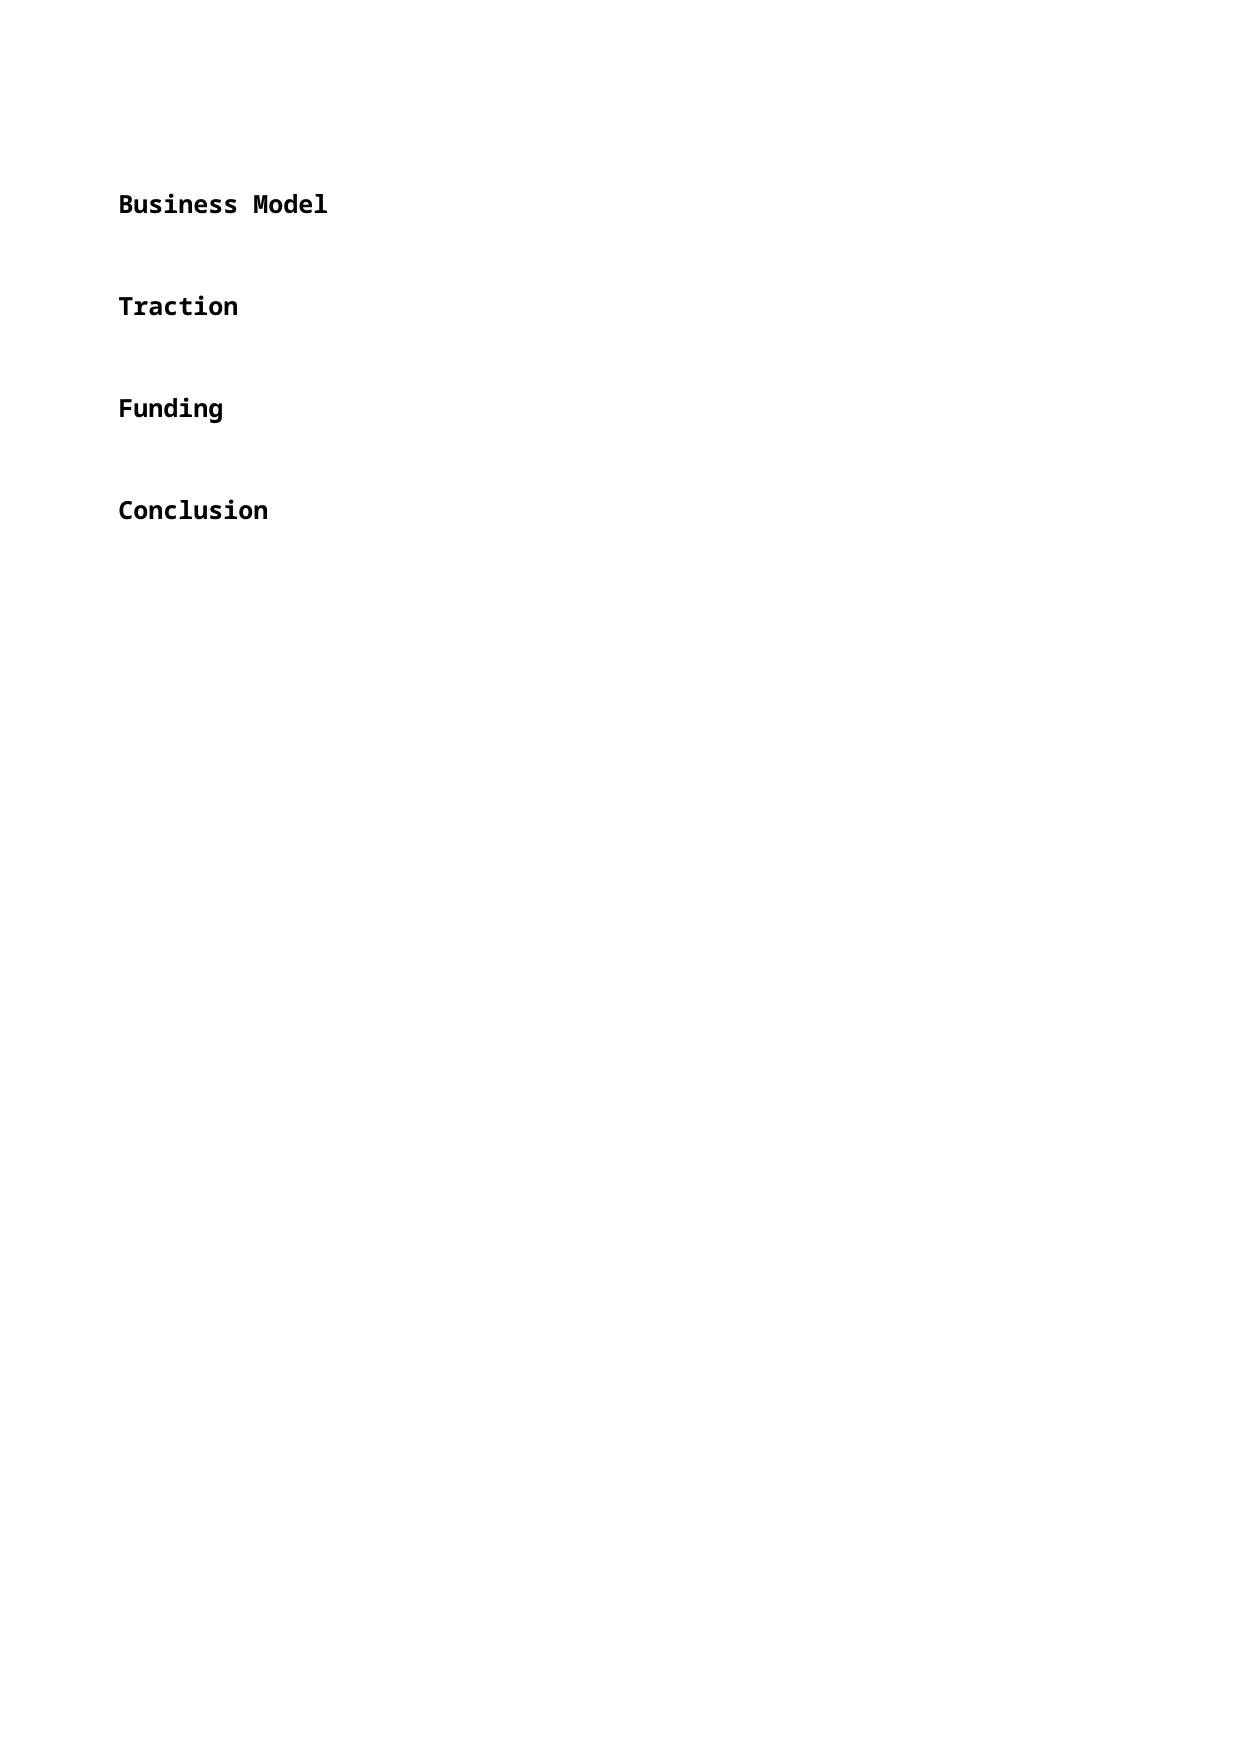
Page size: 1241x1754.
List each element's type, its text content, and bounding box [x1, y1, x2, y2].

text Traction [118, 288, 1122, 322]
text Conclusion [118, 493, 1122, 527]
text Business Model [118, 186, 1122, 220]
text Funding [118, 391, 1122, 425]
